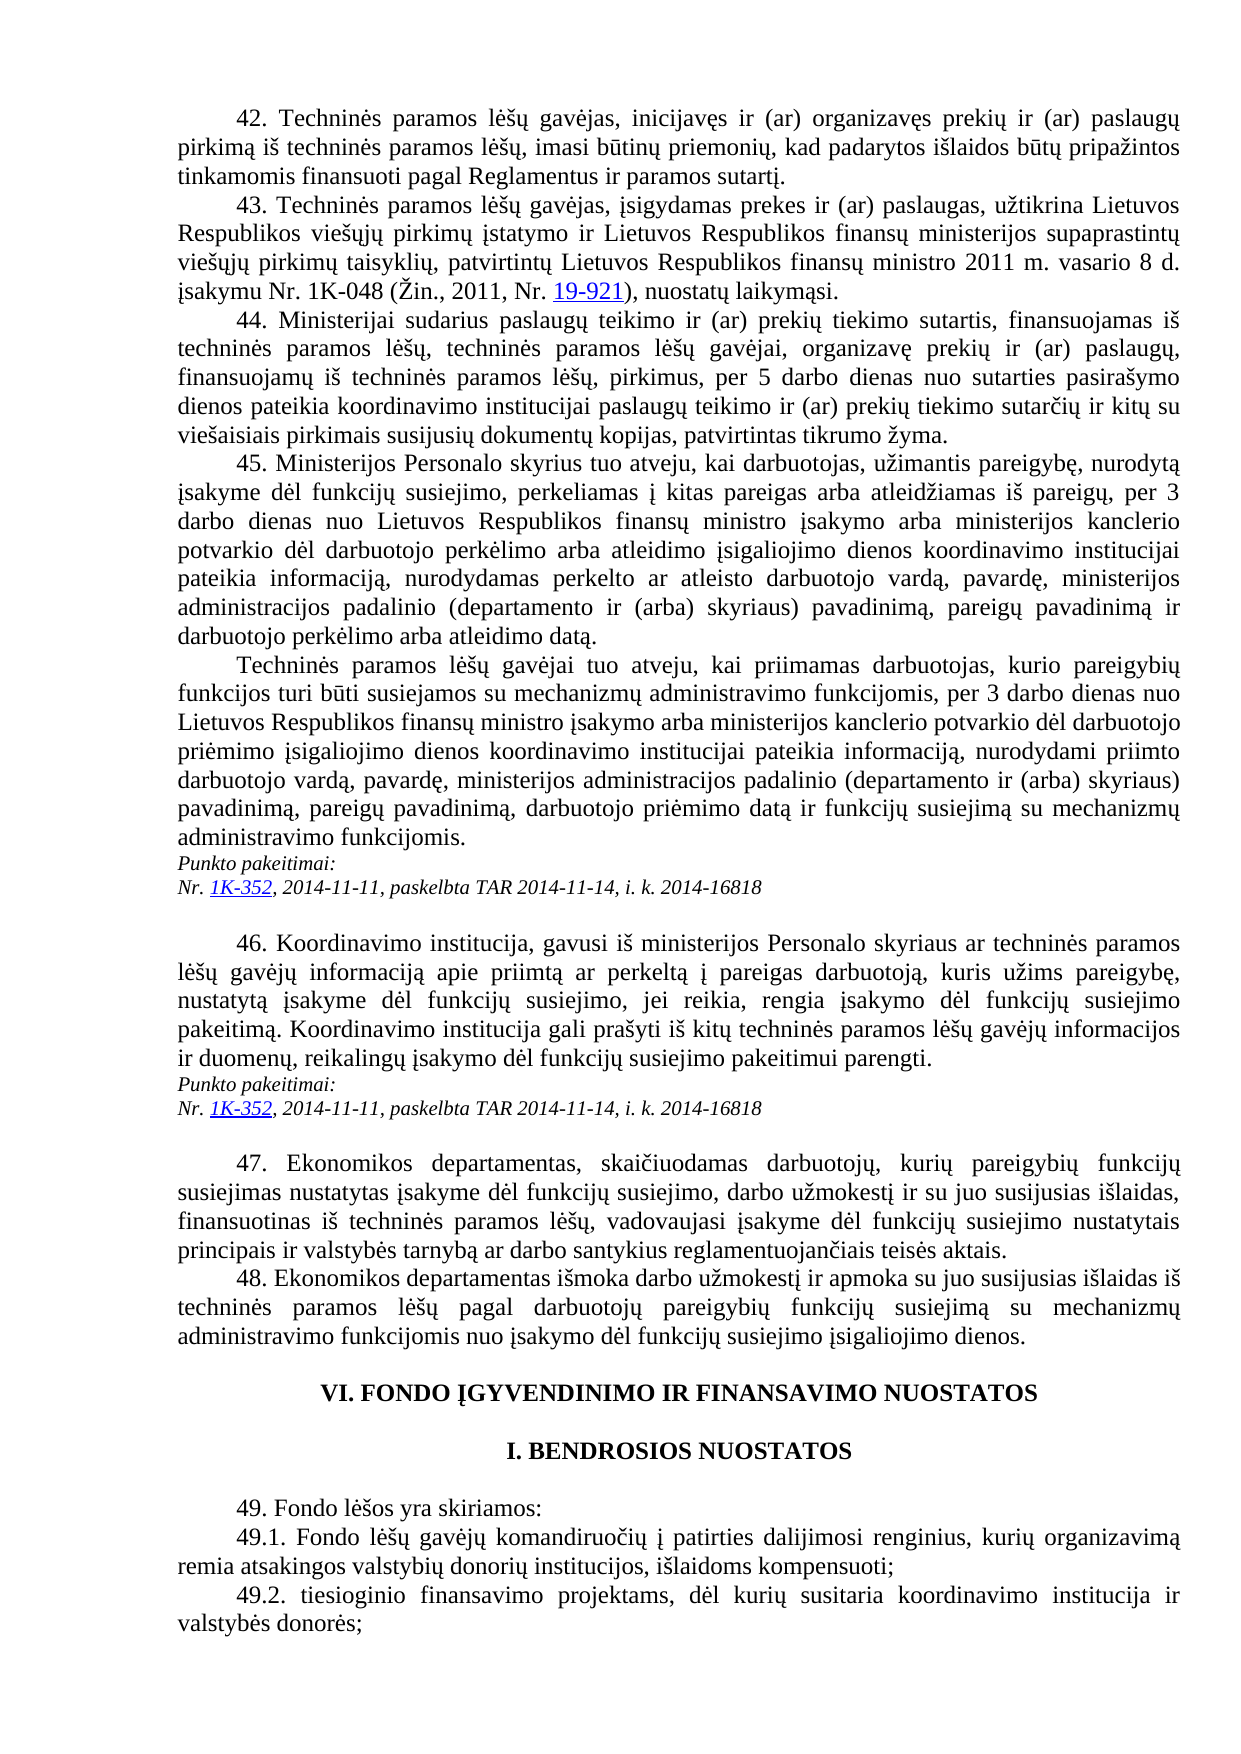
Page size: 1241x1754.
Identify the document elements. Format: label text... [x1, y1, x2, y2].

text I. BENDROSIOS NUOSTATOS [177, 1436, 1181, 1465]
text 43. Techninės paramos lėšų gavėjas, įsigydamas prekes ir (ar) paslaugas, užtikrina Lietuvos Respublikos viešųjų pirkimų įstatymo ir Lietuvos Respublikos finansų ministerijos supaprastintų viešųjų pirkimų taisyklių, patvirtintų Lietuvos Respublikos finansų ministro 2011 m. vasario 8 d. įsakymu Nr. 1K-048 (Žin., 2011, Nr. 19-921), nuostatų laikymąsi. [177, 190, 1181, 305]
text 49.1. Fondo lėšų gavėjų komandiruočių į patirties dalijimosi renginius, kurių organizavimą remia atsakingos valstybių donorių institucijos, išlaidoms kompensuoti; [177, 1522, 1181, 1580]
text 49.2. tiesioginio finansavimo projektams, dėl kurių susitaria koordinavimo institucija ir valstybės donorės; [177, 1580, 1181, 1637]
text Punkto pakeitimai: [177, 1072, 1181, 1096]
text Punkto pakeitimai: [177, 851, 1181, 875]
text 45. Ministerijos Personalo skyrius tuo atveju, kai darbuotojas, užimantis pareigybę, nurodytą įsakyme dėl funkcijų susiejimo, perkeliamas į kitas pareigas arba atleidžiamas iš pareigų, per 3 darbo dienas nuo Lietuvos Respublikos finansų ministro įsakymo arba ministerijos kanclerio potvarkio dėl darbuotojo perkėlimo arba atleidimo įsigaliojimo dienos koordinavimo institucijai pateikia informaciją, nurodydamas perkelto ar atleisto darbuotojo vardą, pavardę, ministerijos administracijos padalinio (departamento ir (arba) skyriaus) pavadinimą, pareigų pavadinimą ir darbuotojo perkėlimo arba atleidimo datą. [177, 448, 1181, 650]
text 42. Techninės paramos lėšų gavėjas, inicijavęs ir (ar) organizavęs prekių ir (ar) paslaugų pirkimą iš techninės paramos lėšų, imasi būtinų priemonių, kad padarytos išlaidos būtų pripažintos tinkamomis finansuoti pagal Reglamentus ir paramos sutartį. [177, 103, 1181, 190]
text 49. Fondo lėšos yra skiriamos: [177, 1493, 1181, 1522]
text VI. FONDO ĮGYVENDINIMO IR FINANSAVIMO NUOSTATOS [177, 1378, 1181, 1407]
text 44. Ministerijai sudarius paslaugų teikimo ir (ar) prekių tiekimo sutartis, finansuojamas iš techninės paramos lėšų, techninės paramos lėšų gavėjai, organizavę prekių ir (ar) paslaugų, finansuojamų iš techninės paramos lėšų, pirkimus, per 5 darbo dienas nuo sutarties pasirašymo dienos pateikia koordinavimo institucijai paslaugų teikimo ir (ar) prekių tiekimo sutarčių ir kitų su viešaisiais pirkimais susijusių dokumentų kopijas, patvirtintas tikrumo žyma. [177, 305, 1181, 448]
text Techninės paramos lėšų gavėjai tuo atveju, kai priimamas darbuotojas, kurio pareigybių funkcijos turi būti susiejamos su mechanizmų administravimo funkcijomis, per 3 darbo dienas nuo Lietuvos Respublikos finansų ministro įsakymo arba ministerijos kanclerio potvarkio dėl darbuotojo priėmimo įsigaliojimo dienos koordinavimo institucijai pateikia informaciją, nurodydami priimto darbuotojo vardą, pavardę, ministerijos administracijos padalinio (departamento ir (arba) skyriaus) pavadinimą, pareigų pavadinimą, darbuotojo priėmimo datą ir funkcijų susiejimą su mechanizmų administravimo funkcijomis. [177, 650, 1181, 851]
text 47. Ekonomikos departamentas, skaičiuodamas darbuotojų, kurių pareigybių funkcijų susiejimas nustatytas įsakyme dėl funkcijų susiejimo, darbo užmokestį ir su juo susijusias išlaidas, finansuotinas iš techninės paramos lėšų, vadovaujasi įsakyme dėl funkcijų susiejimo nustatytais principais ir valstybės tarnybą ar darbo santykius reglamentuojančiais teisės aktais. [177, 1148, 1181, 1263]
text Nr. 1K-352, 2014-11-11, paskelbta TAR 2014-11-14, i. k. 2014-16818 [177, 1096, 1181, 1120]
text Nr. 1K-352, 2014-11-11, paskelbta TAR 2014-11-14, i. k. 2014-16818 [177, 875, 1181, 899]
text 46. Koordinavimo institucija, gavusi iš ministerijos Personalo skyriaus ar techninės paramos lėšų gavėjų informaciją apie priimtą ar perkeltą į pareigas darbuotoją, kuris užims pareigybę, nustatytą įsakyme dėl funkcijų susiejimo, jei reikia, rengia įsakymo dėl funkcijų susiejimo pakeitimą. Koordinavimo institucija gali prašyti iš kitų techninės paramos lėšų gavėjų informacijos ir duomenų, reikalingų įsakymo dėl funkcijų susiejimo pakeitimui parengti. [177, 928, 1181, 1072]
text 48. Ekonomikos departamentas išmoka darbo užmokestį ir apmoka su juo susijusias išlaidas iš techninės paramos lėšų pagal darbuotojų pareigybių funkcijų susiejimą su mechanizmų administravimo funkcijomis nuo įsakymo dėl funkcijų susiejimo įsigaliojimo dienos. [177, 1263, 1181, 1350]
